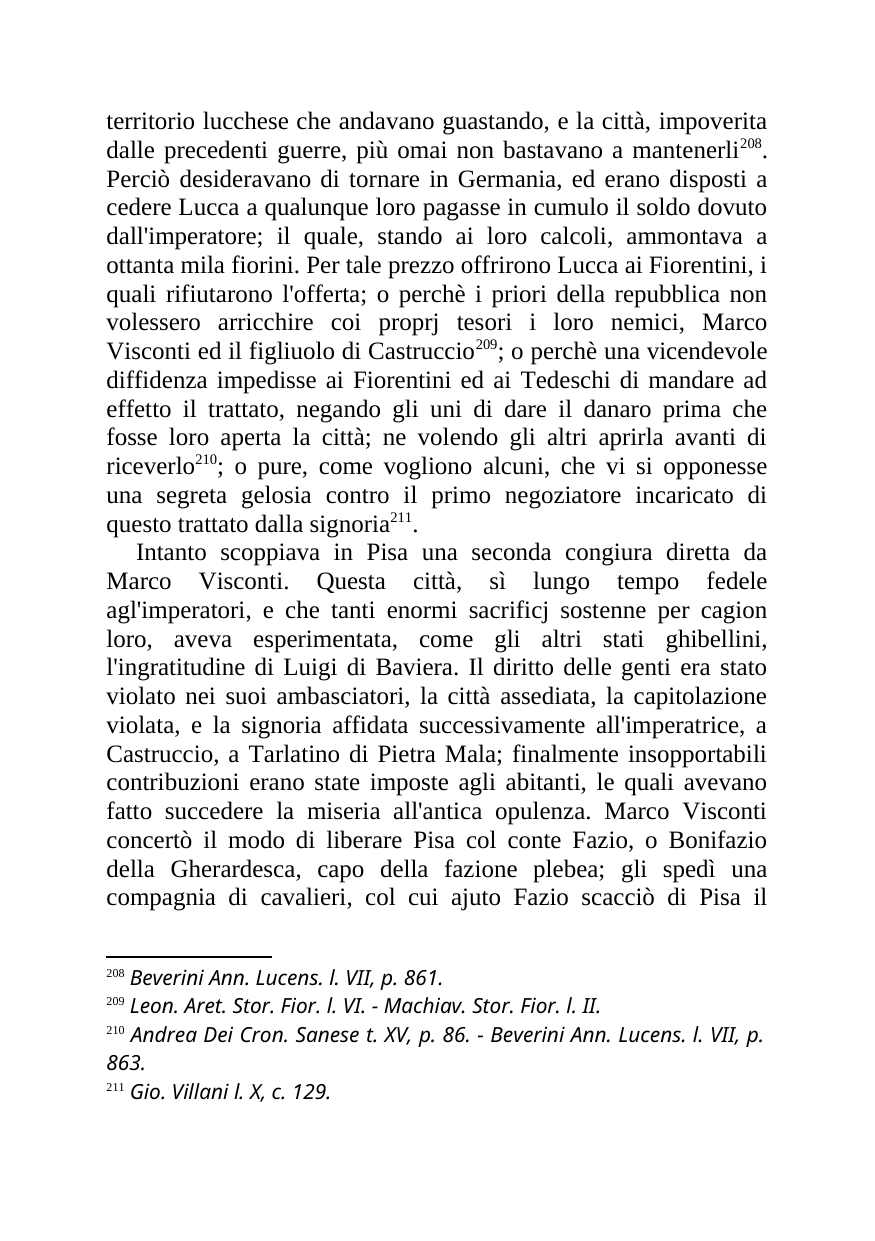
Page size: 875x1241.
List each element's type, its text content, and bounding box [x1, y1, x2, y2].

text Andrea Dei Cron. Sanese t. XV, p. 86. - Beverini Ann. Lucens. l. VII, p. 863. [106, 1020, 768, 1077]
text territorio lucchese che andavano guastando, e la città, impoverita dalle precedenti guerre, più omai non bastavano a mantenerli. Perciò desideravano di tornare in Germania, ed erano disposti a cedere Lucca a qualunque loro pagasse in cumulo il soldo dovuto dall'imperatore; il quale, stando ai loro calcoli, ammontava a ottanta mila fiorini. Per tale prezzo offrirono Lucca ai Fiorentini, i quali rifiutarono l'offerta; o perchè i priori della repubblica non volessero arricchire coi proprj tesori i loro nemici, Marco Visconti ed il figliuolo di Castruccio; o perchè una vicendevole diffidenza impedisse ai Fiorentini ed ai Tedeschi di mandare ad effetto il trattato, negando gli uni di dare il danaro prima che fosse loro aperta la città; ne volendo gli altri aprirla avanti di riceverlo; o pure, come vogliono alcuni, che vi si opponesse una segreta gelosia contro il primo negoziatore incaricato di questo trattato dalla signoria. [106, 106, 768, 537]
text Gio. Villani l. X, c. 129. [106, 1077, 768, 1105]
text Beverini Ann. Lucens. l. VII, p. 861. [106, 963, 768, 991]
text Intanto scoppiava in Pisa una seconda congiura diretta da Marco Visconti. Questa città, sì lungo tempo fedele agl'imperatori, e che tanti enormi sacrificj sostenne per cagion loro, aveva esperimentata, come gli altri stati ghibellini, l'ingratitudine di Luigi di Baviera. Il diritto delle genti era stato violato nei suoi ambasciatori, la città assediata, la capitolazione violata, e la signoria affidata successivamente all'imperatrice, a Castruccio, a Tarlatino di Pietra Mala; finalmente insopportabili contribuzioni erano state imposte agli abitanti, le quali avevano fatto succedere la miseria all'antica opulenza. Marco Visconti concertò il modo di liberare Pisa col conte Fazio, o Bonifazio della Gherardesca, capo della fazione plebea; gli spedì una compagnia di cavalieri, col cui ajuto Fazio scacciò di Pisa il [106, 537, 768, 911]
text Leon. Aret. Stor. Fior. l. VI. - Machiav. Stor. Fior. l. II. [106, 991, 768, 1020]
